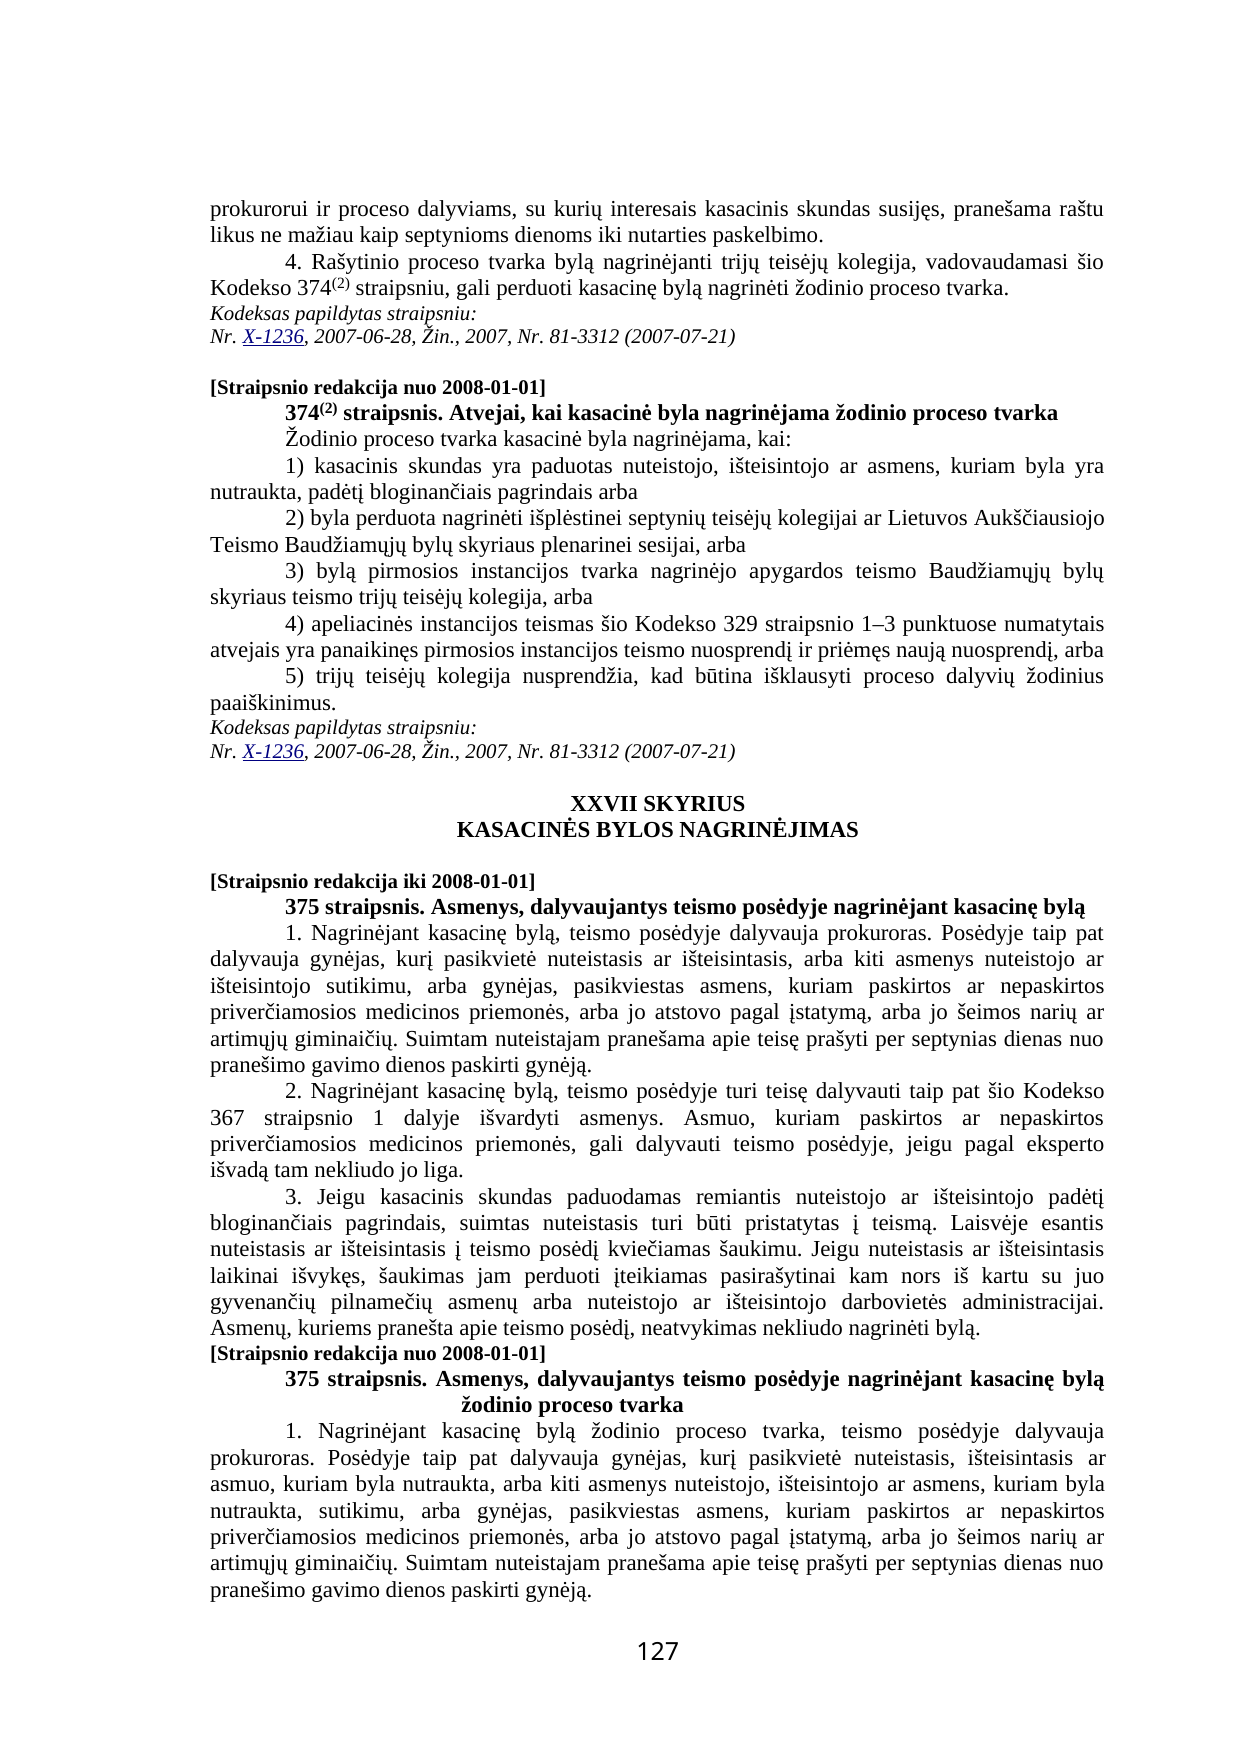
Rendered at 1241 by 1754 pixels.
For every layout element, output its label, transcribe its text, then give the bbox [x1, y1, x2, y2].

text 2. Nagrinėjant kasacinę bylą, teismo posėdyje turi teisę dalyvauti taip pat šio Kodekso 367 straipsnio 1 dalyje išvardyti asmenys. Asmuo, kuriam paskirtos ar nepaskirtos priverčiamosios medicinos priemonės, gali dalyvauti teismo posėdyje, jeigu pagal eksperto išvadą tam nekliudo jo liga. [210, 1077, 1106, 1183]
text 375 straipsnis. Asmenys, dalyvaujantys teismo posėdyje nagrinėjant kasacinę bylą žodinio proceso tvarka [285, 1365, 1106, 1418]
subtitle XXVII skyrius [210, 790, 1106, 816]
text 5) trijų teisėjų kolegija nusprendžia, kad būtina išklausyti proceso dalyvių žodinius paaiškinimus. [210, 662, 1106, 715]
text 4. Rašytinio proceso tvarka bylą nagrinėjanti trijų teisėjų kolegija, vadovaudamasi šio Kodekso 374(2) straipsniu, gali perduoti kasacinę bylą nagrinėti žodinio proceso tvarka. [210, 248, 1106, 300]
text [Straipsnio redakcija nuo 2008-01-01] [210, 1341, 1106, 1365]
text Kasacinės bylos nagrinėjimas [210, 816, 1106, 842]
text 1. Nagrinėjant kasacinę bylą, teismo posėdyje dalyvauja prokuroras. Posėdyje taip pat dalyvauja gynėjas, kurį pasikvietė nuteistasis ar išteisintasis, arba kiti asmenys nuteistojo ar išteisintojo sutikimu, arba gynėjas, pasikviestas asmens, kuriam paskirtos ar nepaskirtos priverčiamosios medicinos priemonės, arba jo atstovo pagal įstatymą, arba jo šeimos narių ar artimųjų giminaičių. Suimtam nuteistajam pranešama apie teisę prašyti per septynias dienas nuo pranešimo gavimo dienos paskirti gynėją. [210, 919, 1106, 1077]
text Kodeksas papildytas straipsniu: [210, 300, 1106, 324]
text Žodinio proceso tvarka kasacinė byla nagrinėjama, kai: [210, 425, 1106, 452]
text prokurorui ir proceso dalyviams, su kurių interesais kasacinis skundas susijęs, pranešama raštu likus ne mažiau kaip septynioms dienoms iki nutarties paskelbimo. [210, 195, 1106, 248]
text Kodeksas papildytas straipsniu: [210, 715, 1106, 739]
text 4) apeliacinės instancijos teismas šio Kodekso 329 straipsnio 1–3 punktuose numatytais atvejais yra panaikinęs pirmosios instancijos teismo nuosprendį ir priėmęs naują nuosprendį, arba [210, 610, 1106, 662]
text [Straipsnio redakcija nuo 2008-01-01] [210, 375, 1106, 399]
text 2) byla perduota nagrinėti išplėstinei septynių teisėjų kolegijai ar Lietuvos Aukščiausiojo Teismo Baudžiamųjų bylų skyriaus plenarinei sesijai, arba [210, 504, 1106, 557]
text Nr. X-1236, 2007-06-28, Žin., 2007, Nr. 81-3312 (2007-07-21) [210, 739, 1106, 763]
text Nr. X-1236, 2007-06-28, Žin., 2007, Nr. 81-3312 (2007-07-21) [210, 324, 1106, 348]
text 3) bylą pirmosios instancijos tvarka nagrinėjo apygardos teismo Baudžiamųjų bylų skyriaus teismo trijų teisėjų kolegija, arba [210, 557, 1106, 610]
text [Straipsnio redakcija iki 2008-01-01] [210, 869, 1106, 893]
text 1. Nagrinėjant kasacinę bylą žodinio proceso tvarka, teismo posėdyje dalyvauja prokuroras. Posėdyje taip pat dalyvauja gynėjas, kurį pasikvietė nuteistasis, išteisintasis ar asmuo, kuriam byla nutraukta, arba kiti asmenys nuteistojo, išteisintojo ar asmens, kuriam byla nutraukta, sutikimu, arba gynėjas, pasikviestas asmens, kuriam paskirtos ar nepaskirtos priverčiamosios medicinos priemonės, arba jo atstovo pagal įstatymą, arba jo šeimos narių ar artimųjų giminaičių. Suimtam nuteistajam pranešama apie teisę prašyti per septynias dienas nuo pranešimo gavimo dienos paskirti gynėją. [210, 1418, 1106, 1602]
text 1) kasacinis skundas yra paduotas nuteistojo, išteisintojo ar asmens, kuriam byla yra nutraukta, padėtį bloginančiais pagrindais arba [210, 452, 1106, 504]
text 3. Jeigu kasacinis skundas paduodamas remiantis nuteistojo ar išteisintojo padėtį bloginančiais pagrindais, suimtas nuteistasis turi būti pristatytas į teismą. Laisvėje esantis nuteistasis ar išteisintasis į teismo posėdį kviečiamas šaukimu. Jeigu nuteistasis ar išteisintasis laikinai išvykęs, šaukimas jam perduoti įteikiamas pasirašytinai kam nors iš kartu su juo gyvenančių pilnamečių asmenų arba nuteistojo ar išteisintojo darbovietės administracijai. Asmenų, kuriems pranešta apie teismo posėdį, neatvykimas nekliudo nagrinėti bylą. [210, 1183, 1106, 1341]
text 374(2) straipsnis. Atvejai, kai kasacinė byla nagrinėjama žodinio proceso tvarka [285, 399, 1106, 425]
text 375 straipsnis. Asmenys, dalyvaujantys teismo posėdyje nagrinėjant kasacinę bylą [285, 893, 1106, 919]
